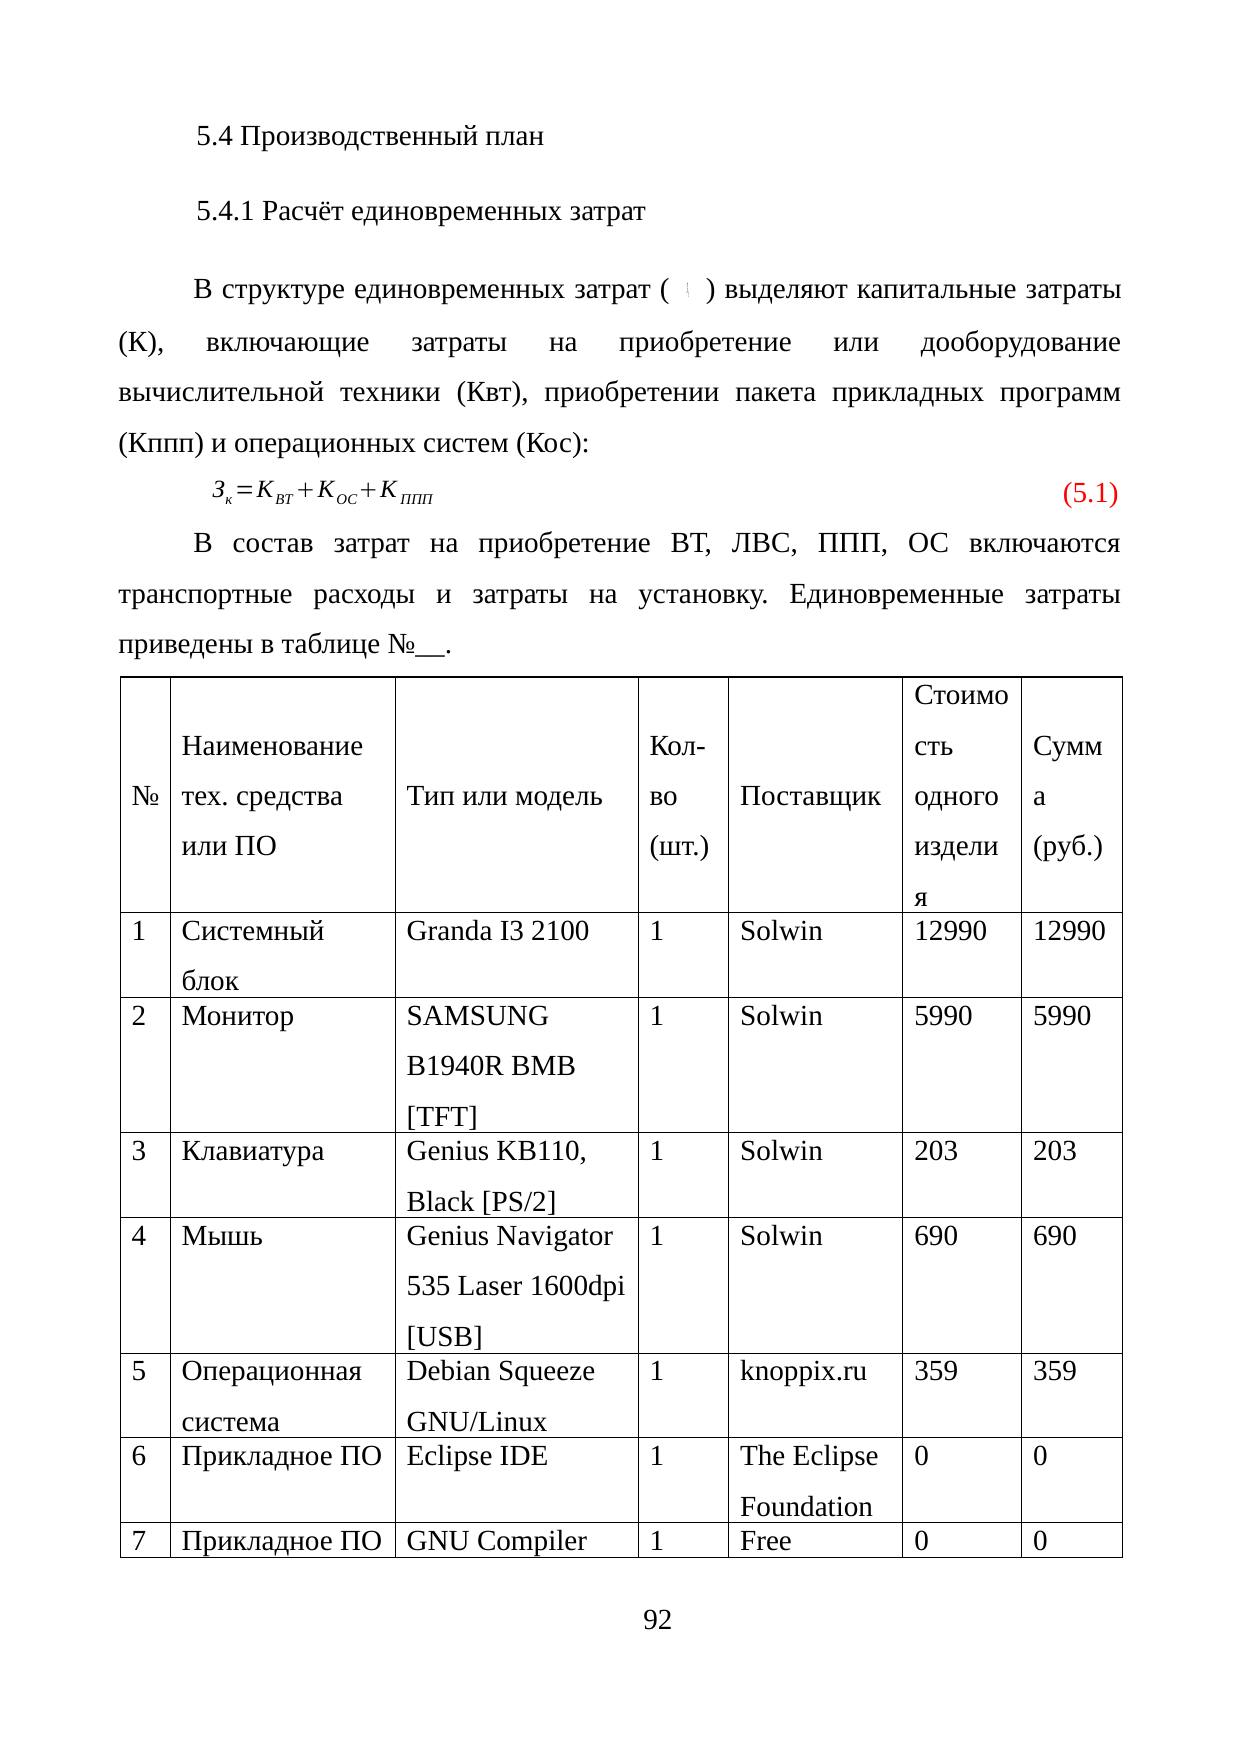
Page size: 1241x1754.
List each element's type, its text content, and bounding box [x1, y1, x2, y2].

table_cell Free [729, 1523, 902, 1557]
table_cell 0 [903, 1438, 1021, 1522]
table_cell Debian Squeeze GNU/Linux [396, 1354, 638, 1437]
table_header Кол-во (шт.) [639, 678, 728, 912]
table_cell 690 [903, 1218, 1021, 1352]
table_cell 203 [903, 1133, 1021, 1217]
table_cell Операционная система [171, 1354, 395, 1437]
table_cell 1 [639, 1438, 728, 1522]
table_cell 5990 [903, 998, 1021, 1132]
table_cell GNU Compiler [396, 1523, 638, 1557]
table_cell Granda I3 2100 [396, 913, 638, 997]
table_cell 690 [1022, 1218, 1122, 1352]
table_cell Прикладное ПО [171, 1438, 395, 1522]
table_cell 1 [639, 1218, 728, 1352]
table_cell Solwin [729, 998, 902, 1132]
table_cell knoppix.ru [729, 1354, 902, 1437]
table_cell 359 [1022, 1354, 1122, 1437]
table_cell Eclipse IDE [396, 1438, 638, 1522]
table_cell 7 [121, 1523, 170, 1557]
table_cell 5990 [1022, 998, 1122, 1132]
table_cell Клавиатура [171, 1133, 395, 1217]
text В структуре единовременных затрат () выделяют капитальные затраты (К), включающие затраты на приобретение или дооборудование вычислительной техники (Квт), приобретении пакета прикладных программ (Кппп) и операционных систем (Кос): [118, 268, 1122, 458]
table_cell 5 [121, 1354, 170, 1437]
subtitle Расчёт единовременных затрат [189, 193, 1122, 227]
table_cell 6 [121, 1438, 170, 1522]
table_cell Прикладное ПО [171, 1523, 395, 1557]
table_cell 2 [121, 998, 170, 1132]
table_cell Genius KB110, Black [PS/2] [396, 1133, 638, 1217]
table_cell 4 [121, 1218, 170, 1352]
table_cell 203 [1022, 1133, 1122, 1217]
table_header № [121, 678, 170, 912]
table_cell 1 [121, 913, 170, 997]
table_cell 1 [639, 1354, 728, 1437]
table_cell 0 [1022, 1438, 1122, 1522]
table_cell 359 [903, 1354, 1021, 1437]
table_cell 1 [639, 1133, 728, 1217]
table_cell 0 [1022, 1523, 1122, 1557]
text В состав затрат на приобретение ВТ, ЛВС, ППП, ОС включаются транспортные расходы и затраты на установку. Единовременные затраты приведены в таблице №__. [118, 525, 1122, 659]
table_cell 1 [639, 913, 728, 997]
table_cell Solwin [729, 1218, 902, 1352]
table_cell Solwin [729, 913, 902, 997]
table_cell Solwin [729, 1133, 902, 1217]
table_cell The Eclipse Foundation [729, 1438, 902, 1522]
table_cell 3 [121, 1133, 170, 1217]
table_cell Genius Navigator 535 Laser 1600dpi [USB] [396, 1218, 638, 1352]
table_header Стоимость одного изделия [903, 678, 1021, 912]
table_header Сумма (руб.) [1022, 678, 1122, 912]
table_header Тип или модель [396, 678, 638, 912]
table_cell 12990 [903, 913, 1021, 997]
table_header Поставщик [729, 678, 902, 912]
table_cell 1 [639, 1523, 728, 1557]
table_cell 1 [639, 998, 728, 1132]
table_header Наименование тех. средства или ПО [171, 678, 395, 912]
table_cell Мышь [171, 1218, 395, 1352]
subtitle Производственный план [189, 118, 1122, 152]
table_cell Системный блок [171, 913, 395, 997]
text (5.1) [118, 475, 1122, 509]
table_cell 12990 [1022, 913, 1122, 997]
table_cell SAMSUNG B1940R BMB [TFT] [396, 998, 638, 1132]
table_cell 0 [903, 1523, 1021, 1557]
table_cell Монитор [171, 998, 395, 1132]
